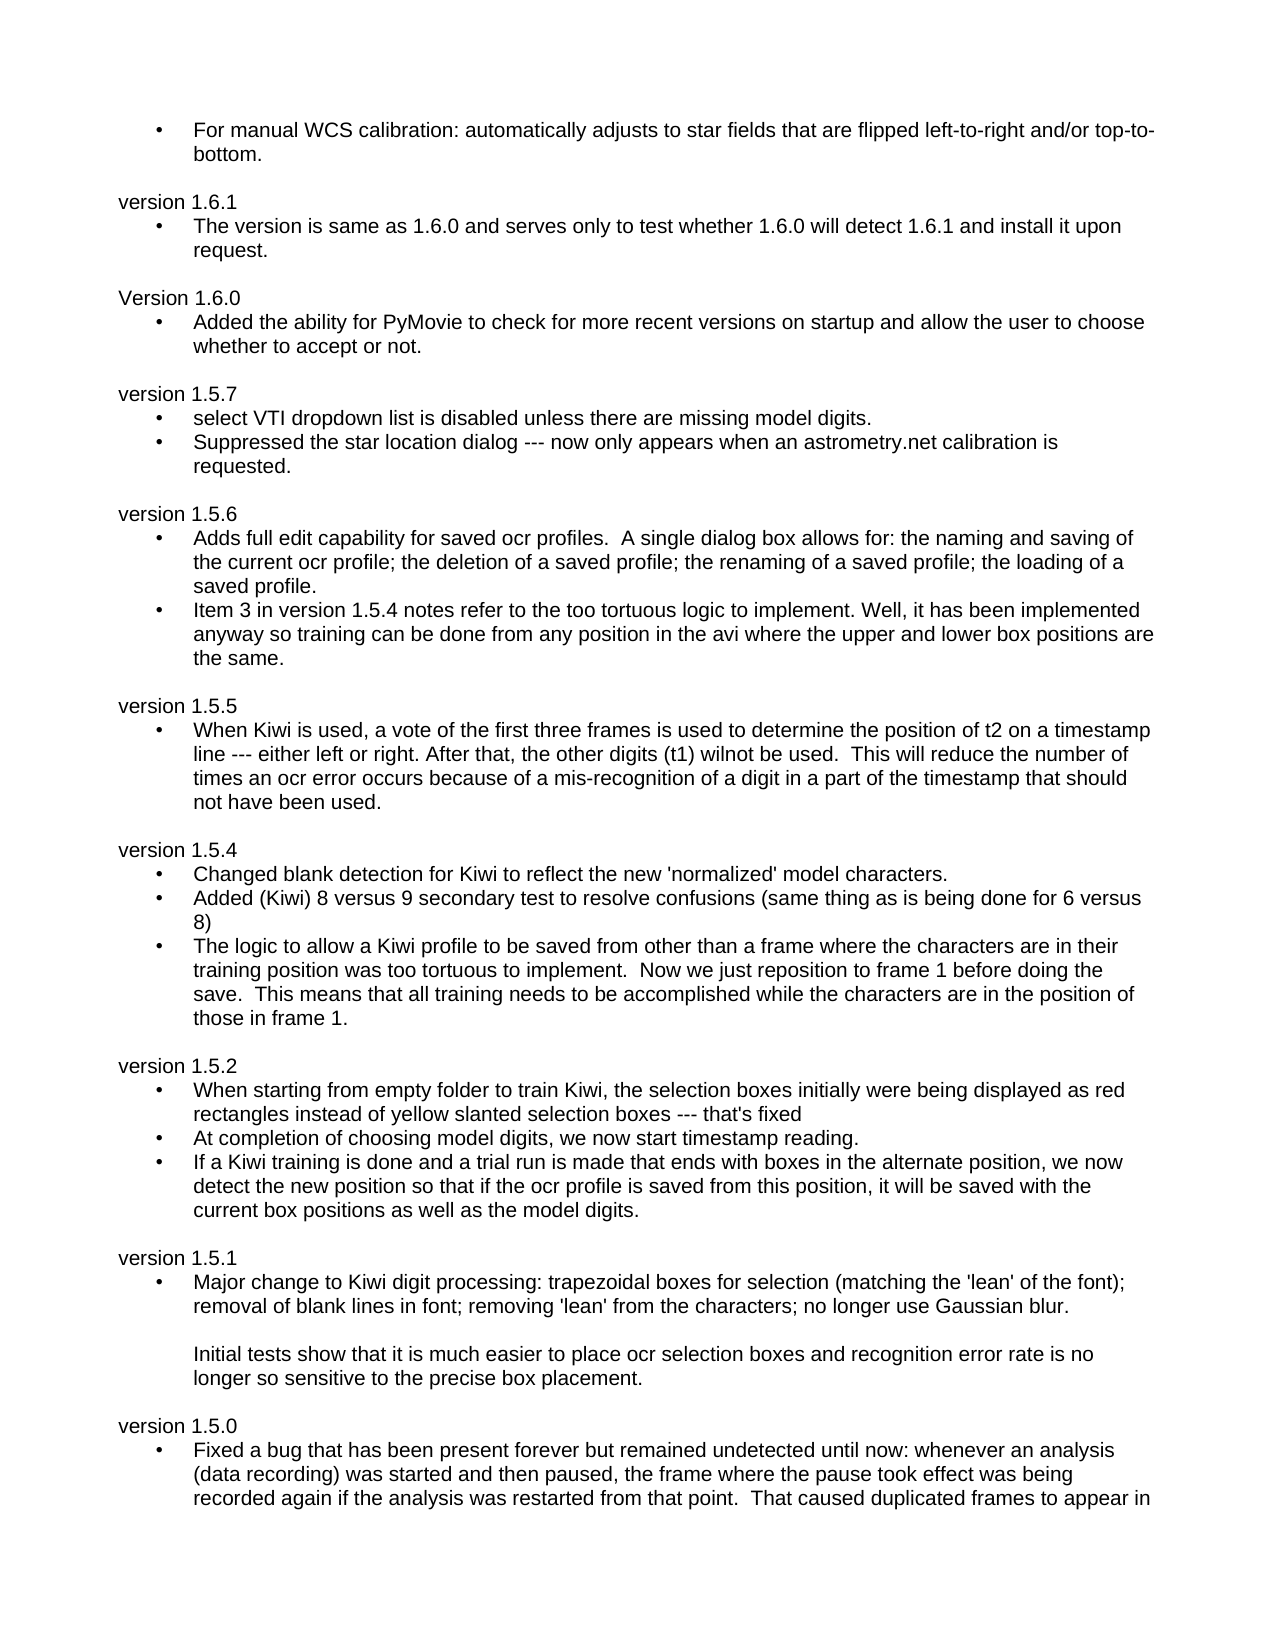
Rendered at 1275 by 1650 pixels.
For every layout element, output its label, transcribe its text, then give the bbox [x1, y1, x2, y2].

list The logic to allow a Kiwi profile to be saved from other than a frame where the characters are in their training position was too tortuous to implement. Now we just reposition to frame 1 before doing the save. This means that all training needs to be accomplished while the characters are in the position of those in frame 1. [156, 934, 1157, 1054]
text version 1.5.0 [118, 1413, 1157, 1437]
text version 1.6.1 [118, 190, 1157, 214]
text version 1.5.6 [118, 502, 1157, 526]
list Changed blank detection for Kiwi to reflect the new 'normalized' model characters. [156, 862, 1157, 886]
list If a Kiwi training is done and a trial run is made that ends with boxes in the alternate position, we now detect the new position so that if the ocr profile is saved from this position, it will be saved with the current box positions as well as the model digits. [156, 1150, 1157, 1246]
list When starting from empty folder to train Kiwi, the selection boxes initially were being displayed as red rectangles instead of yellow slanted selection boxes --- that's fixed [156, 1078, 1157, 1126]
list Adds full edit capability for saved ocr profiles. A single dialog box allows for: the naming and saving of the current ocr profile; the deletion of a saved profile; the renaming of a saved profile; the loading of a saved profile. [156, 526, 1157, 598]
text version 1.5.1 [118, 1246, 1157, 1269]
list Major change to Kiwi digit processing: trapezoidal boxes for selection (matching the 'lean' of the font); removal of blank lines in font; removing 'lean' from the characters; no longer use Gaussian blur. Initial tests show that it is much easier to place ocr selection boxes and recognition error rate is no longer so sensitive to the precise box placement. [156, 1269, 1157, 1413]
list select VTI dropdown list is disabled unless there are missing model digits. [156, 406, 1157, 430]
list Suppressed the star location dialog --- now only appears when an astrometry.net calibration is requested. [156, 430, 1157, 502]
list Added (Kiwi) 8 versus 9 secondary test to resolve confusions (same thing as is being done for 6 versus 8) [156, 886, 1157, 934]
text version 1.5.5 [118, 694, 1157, 718]
text version 1.5.7 [118, 382, 1157, 406]
text version 1.5.4 [118, 838, 1157, 862]
list Fixed a bug that has been present forever but remained undetected until now: whenever an analysis (data recording) was started and then paused, the frame where the pause took effect was being recorded again if the analysis was restarted from that point. That caused duplicated frames to appear in [156, 1437, 1157, 1509]
text Version 1.6.0 [118, 286, 1157, 310]
list When Kiwi is used, a vote of the first three frames is used to determine the position of t2 on a timestamp line --- either left or right. After that, the other digits (t1) wilnot be used. This will reduce the number of times an ocr error occurs because of a mis-recognition of a digit in a part of the timestamp that should not have been used. [156, 718, 1157, 838]
list For manual WCS calibration: automatically adjusts to star fields that are flipped left-to-right and/or top-to-bottom. [156, 118, 1157, 190]
list Added the ability for PyMovie to check for more recent versions on startup and allow the user to choose whether to accept or not. [156, 310, 1157, 382]
text version 1.5.2 [118, 1054, 1157, 1078]
list The version is same as 1.6.0 and serves only to test whether 1.6.0 will detect 1.6.1 and install it upon request. [156, 214, 1157, 286]
list At completion of choosing model digits, we now start timestamp reading. [156, 1126, 1157, 1150]
list Item 3 in version 1.5.4 notes refer to the too tortuous logic to implement. Well, it has been implemented anyway so training can be done from any position in the avi where the upper and lower box positions are the same. [156, 598, 1157, 694]
